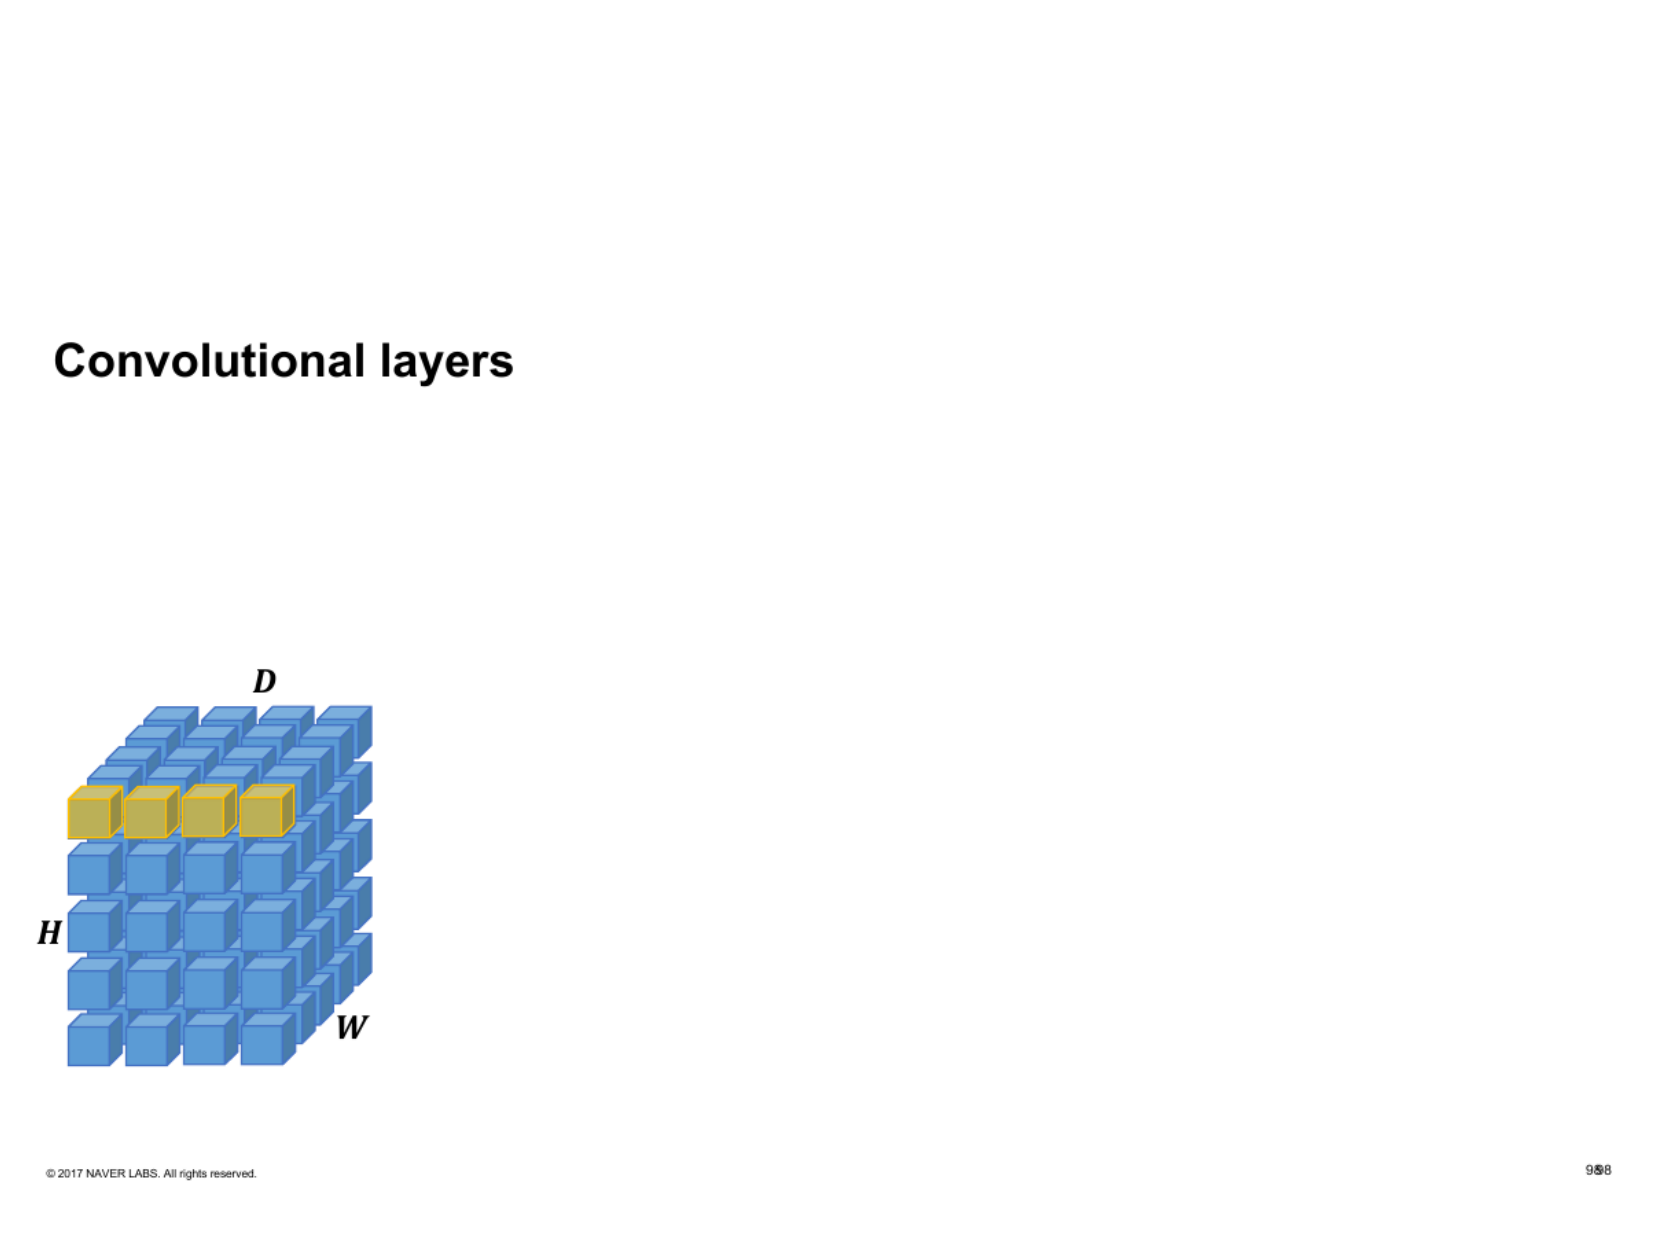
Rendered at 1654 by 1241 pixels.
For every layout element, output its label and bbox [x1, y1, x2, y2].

picture [2, 297, 1654, 1212]
